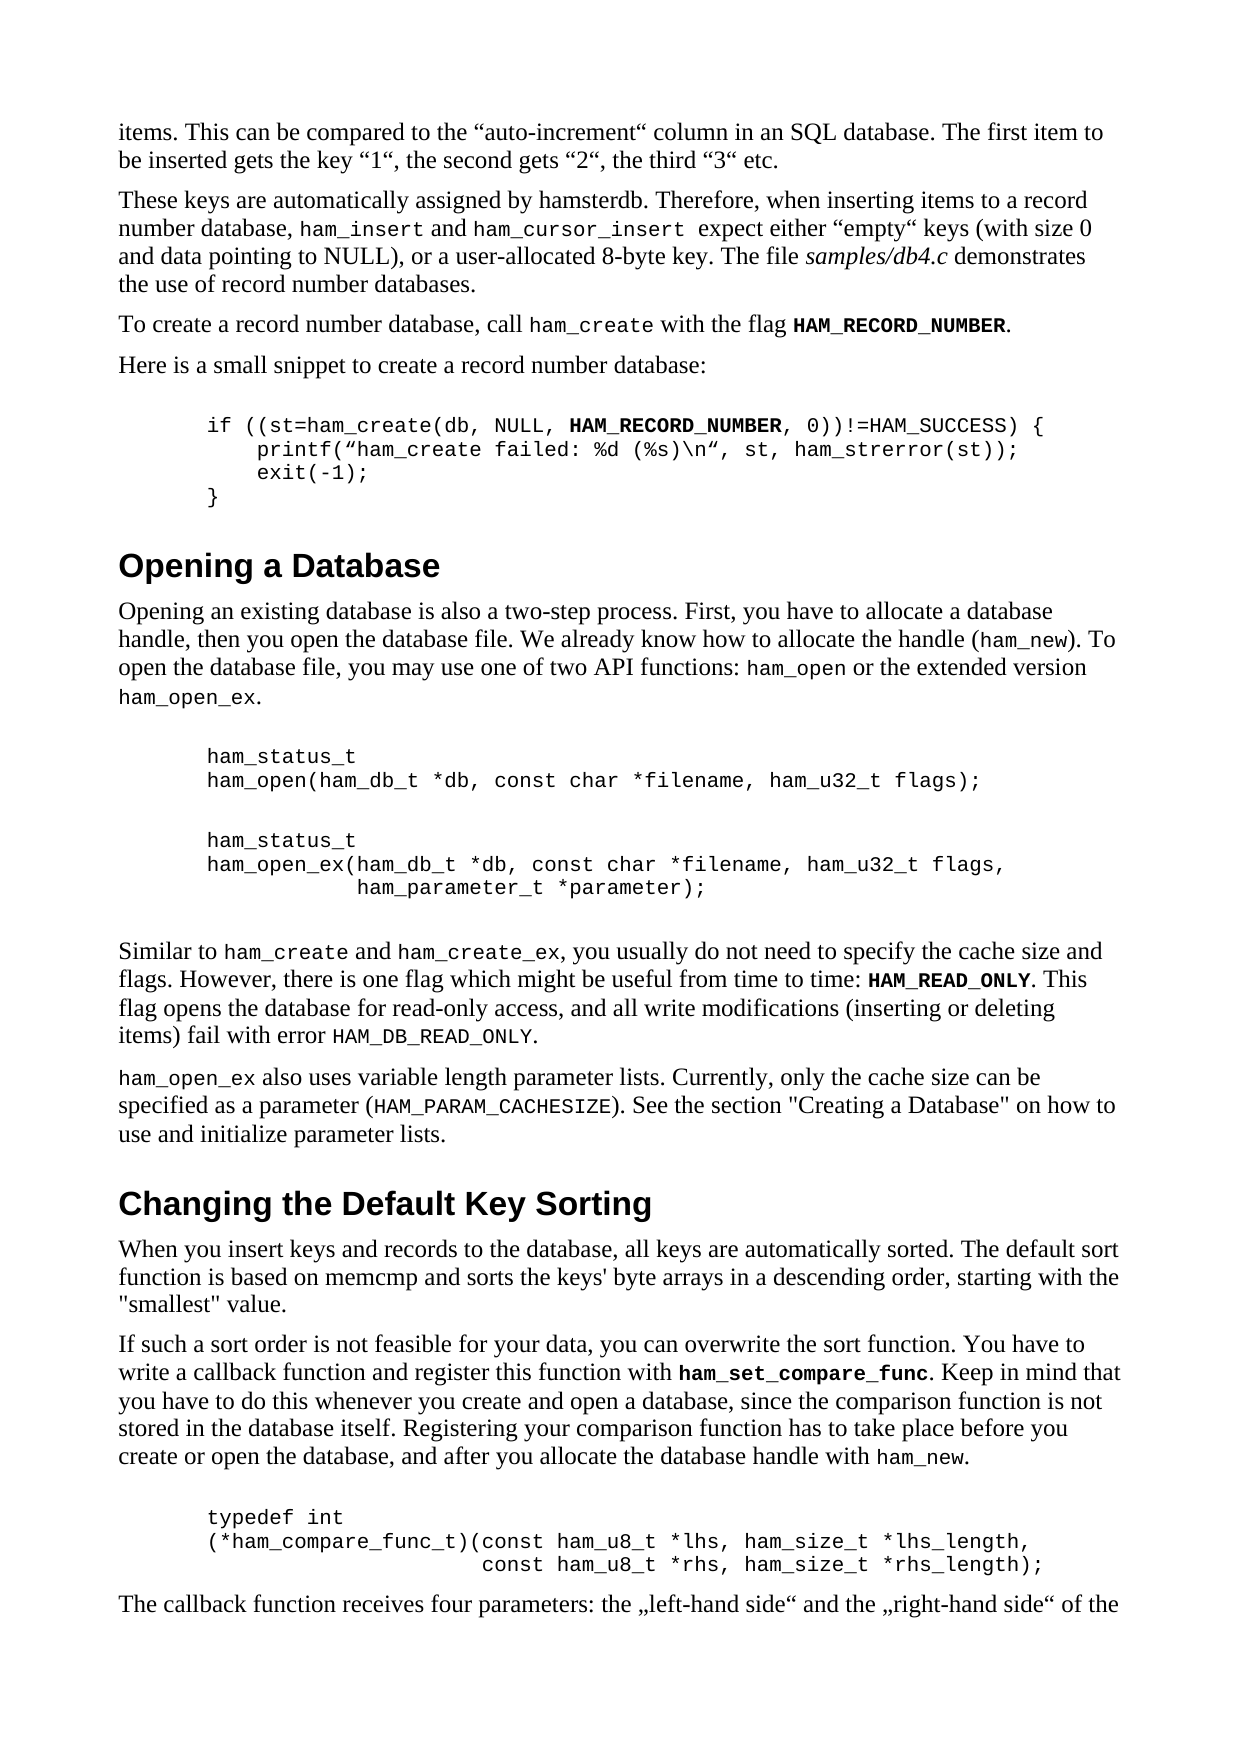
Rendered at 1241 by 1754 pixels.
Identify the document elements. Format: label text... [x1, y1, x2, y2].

text Here is a small snippet to create a record number database: [118, 351, 1122, 379]
text When you insert keys and records to the database, all keys are automatically sorted. The default sort function is based on memcmp and sorts the keys' byte arrays in a descending order, starting with the "smallest" value. [118, 1235, 1122, 1318]
text ham_status_t ham_open_ex(ham_db_t *db, const char *filename, ham_u32_t flags, ham_parameter_t *parameter); [207, 830, 1122, 924]
text ham_status_t ham_open(ham_db_t *db, const char *filename, ham_u32_t flags); [207, 747, 1122, 794]
text Similar to ham_create and ham_create_ex, you usually do not need to specify the cache size and flags. However, there is one flag which might be useful from time to time: HAM_READ_ONLY. This flag opens the database for read-only access, and all write modifications (inserting or deleting items) fail with error HAM_DB_READ_ONLY. [118, 937, 1122, 1050]
subtitle Changing the Default Key Sorting [118, 1185, 1122, 1222]
text items. This can be compared to the “auto-increment“ column in an SQL database. The first item to be inserted gets the key “1“, the second gets “2“, the third “3“ etc. [118, 118, 1122, 173]
text Opening an existing database is also a two-step process. First, you have to allocate a database handle, then you open the database file. We already know how to allocate the handle (ham_new). To open the database file, you may use one of two API functions: ham_open or the extended version ham_open_ex. [118, 597, 1122, 710]
text To create a record number database, call ham_create with the flag HAM_RECORD_NUMBER. [118, 310, 1122, 339]
text If such a sort order is not feasible for your data, you can overwrite the sort function. You have to write a callback function and register this function with ham_set_compare_func. Keep in mind that you have to do this whenever you create and open a database, since the comparison function is not stored in the database itself. Registering your comparison function has to take place before you create or open the database, and after you allocate the database handle with ham_new. [118, 1331, 1122, 1471]
text ham_open_ex also uses variable length parameter lists. Currently, only the cache size can be specified as a parameter (HAM_PARAM_CACHESIZE). See the section "Creating a Database" on how to use and initialize parameter lists. [118, 1063, 1122, 1147]
text The callback function receives four parameters: the „left-hand side“ and the „right-hand side“ of the [118, 1590, 1122, 1618]
text These keys are automatically assigned by hamsterdb. Therefore, when inserting items to a record number database, ham_insert and ham_cursor_insert expect either “empty“ keys (with size 0 and data pointing to NULL), or a user-allocated 8-byte key. The file samples/db4.c demonstrates the use of record number databases. [118, 186, 1122, 298]
text typedef int (*ham_compare_func_t)(const ham_u8_t *lhs, ham_size_t *lhs_length, const ham_u8_t *rhs, ham_size_t *rhs_length); [207, 1507, 1122, 1578]
subtitle Opening a Database [118, 547, 1122, 584]
text if ((st=ham_create(db, NULL, HAM_RECORD_NUMBER, 0))!=HAM_SUCCESS) { printf(“ham_create failed: %d (%s)\n“, st, ham_strerror(st)); exit(-1); } [207, 415, 1122, 510]
